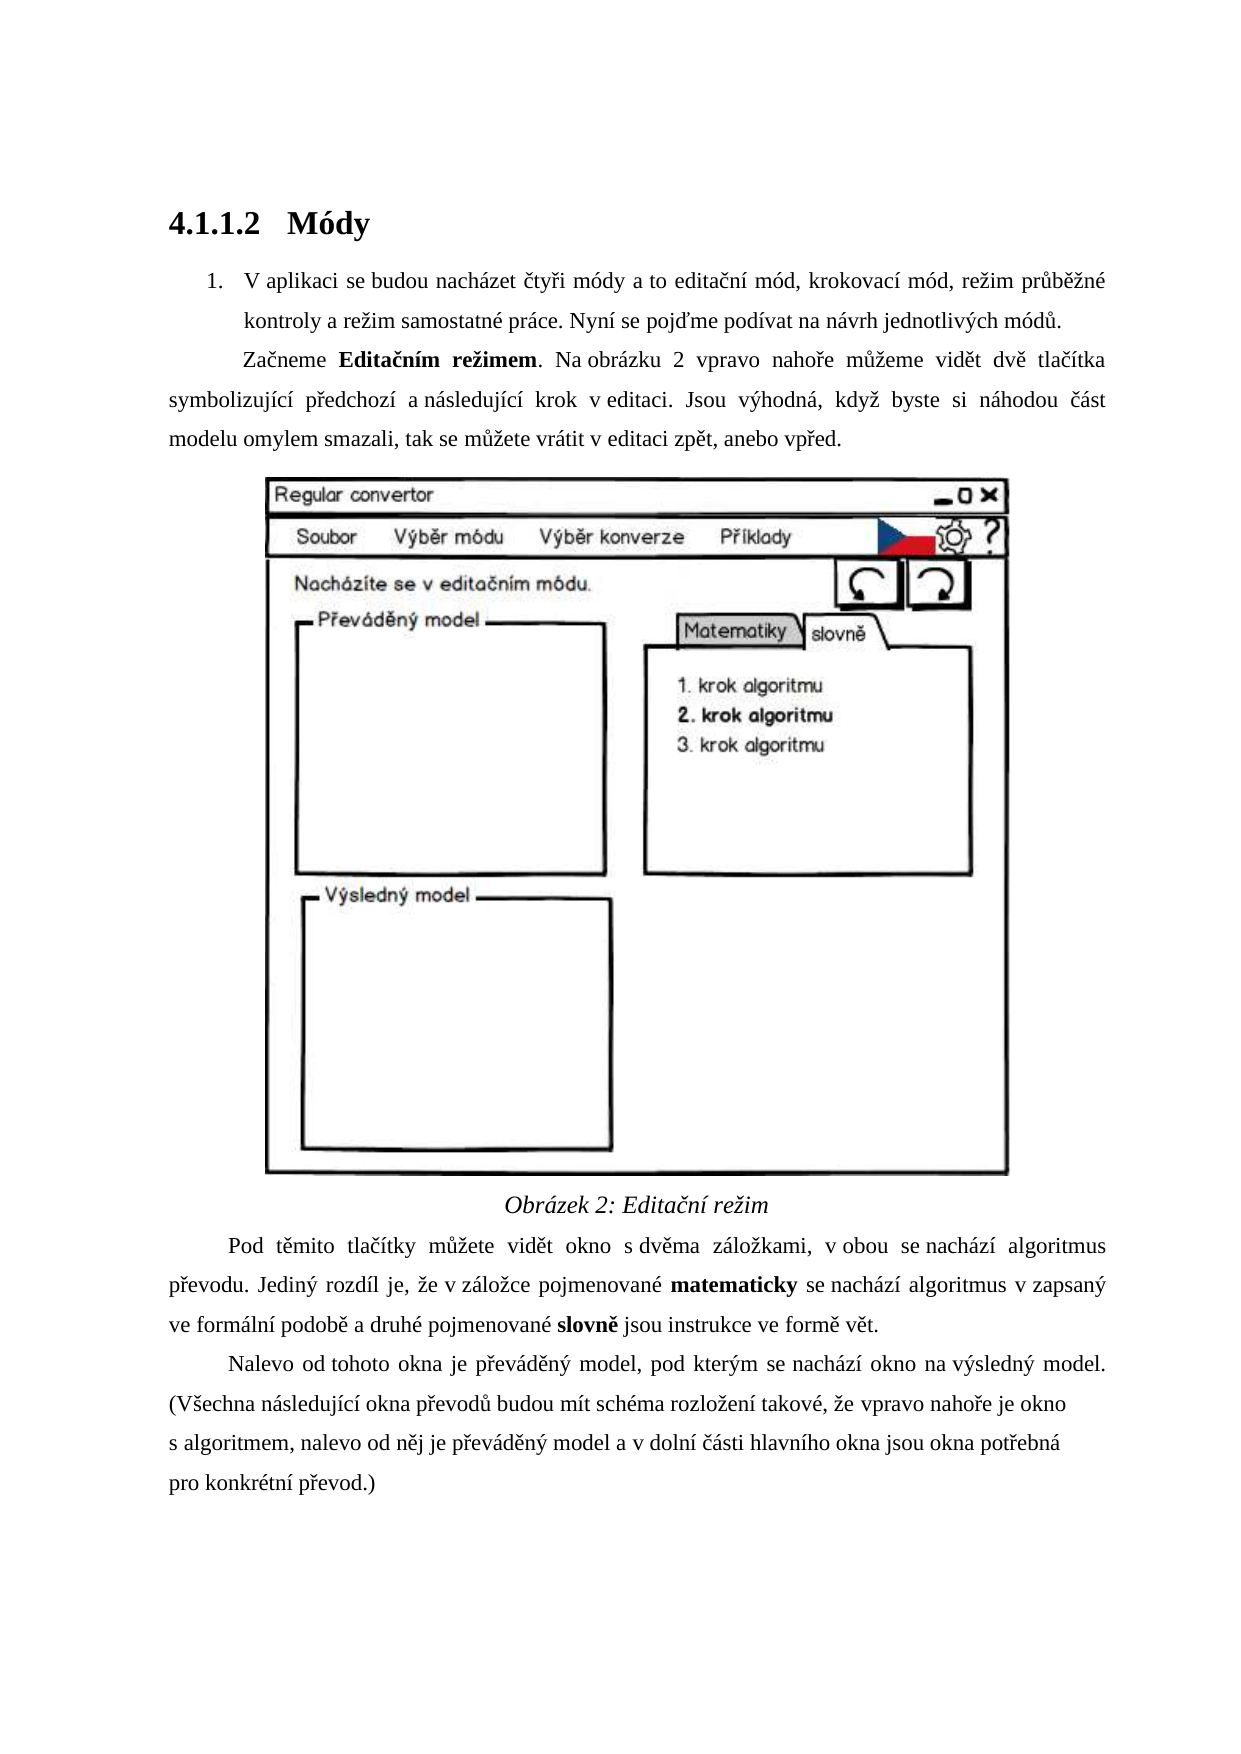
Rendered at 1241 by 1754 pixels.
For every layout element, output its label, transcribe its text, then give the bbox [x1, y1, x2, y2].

text Začneme Editačním režimem. Na obrázku 2 vpravo nahoře můžeme vidět dvě tlačítka symbolizující předchozí a následující krok v editaci. Jsou výhodná, když byste si náhodou část modelu omylem smazali, tak se můžete vrátit v editaci zpět, anebo vpřed. [169, 346, 1106, 451]
text s algoritmem, nalevo od něj je převáděný model a v dolní části hlavního okna jsou okna potřebná [169, 1429, 1106, 1456]
list V aplikaci se budou nacházet čtyři módy a to editační mód, krokovací mód, režim průběžné kontroly a režim samostatné práce. Nyní se pojďme podívat na návrh jednotlivých módů. [206, 267, 1106, 333]
text Pod těmito tlačítky můžete vidět okno s dvěma záložkami, v obou se nachází algoritmus převodu. Jediný rozdíl je, že v záložce pojmenované matematicky se nachází algoritmus v zapsaný ve formální podobě a druhé pojmenované slovně jsou instrukce ve formě vět. [169, 464, 1106, 1337]
text Nalevo od tohoto okna je převáděný model, pod kterým se nachází okno na výsledný model. (Všechna následující okna převodů budou mít schéma rozložení takové, že vpravo nahoře je okno [169, 1350, 1106, 1416]
text Obrázek 2: Editační režim [265, 1176, 1010, 1219]
picture [265, 477, 1011, 1176]
subtitle Módy [169, 203, 1106, 242]
text pro konkrétní převod.) [169, 1469, 1106, 1495]
